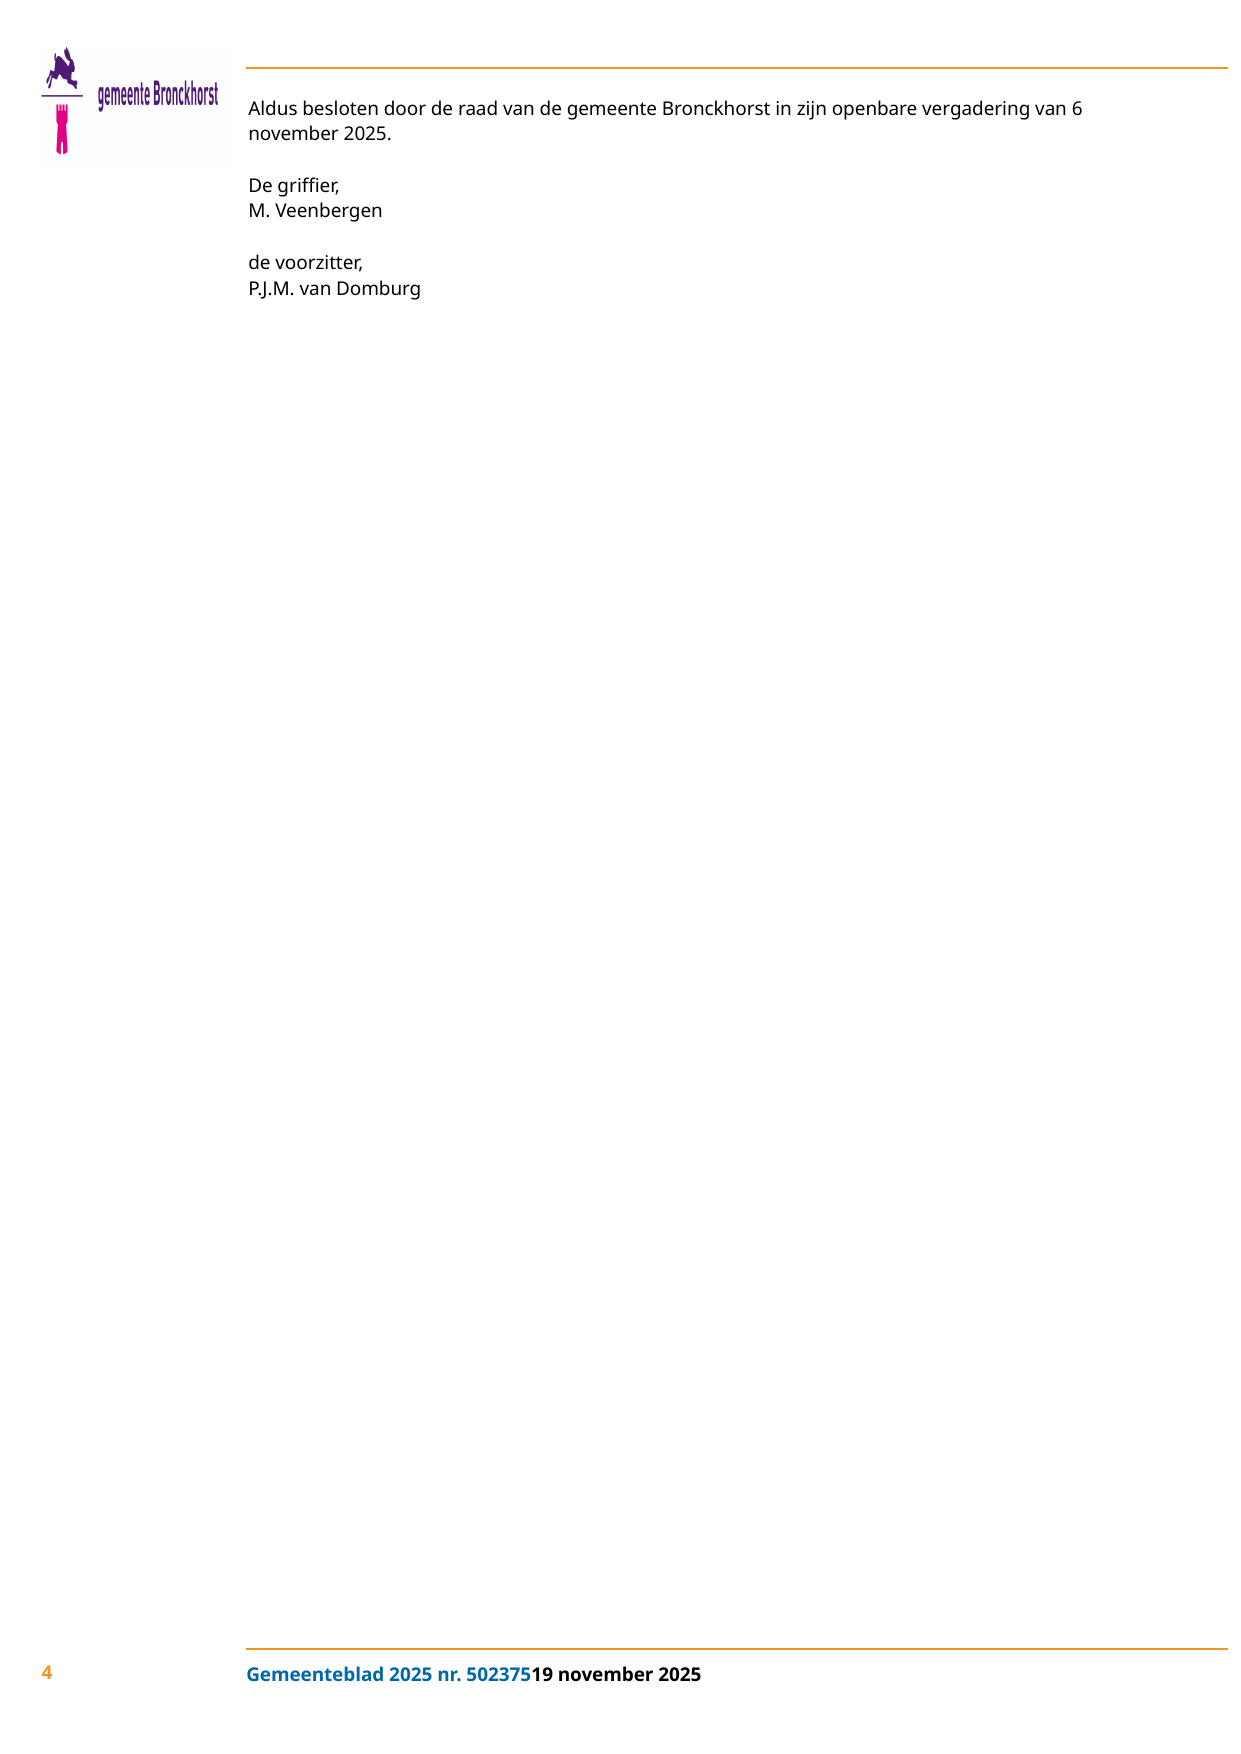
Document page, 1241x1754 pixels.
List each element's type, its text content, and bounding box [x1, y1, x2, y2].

text M. Veenbergen [248, 198, 1152, 223]
text de voorzitter, [248, 249, 1152, 275]
picture [41, 47, 231, 172]
text P.J.M. van Domburg [248, 275, 1152, 301]
text De griffier, [248, 172, 1152, 198]
text Aldus besloten door de raad van de gemeente Bronckhorst in zijn openbare vergadering van 6 november 2025. [248, 95, 1152, 146]
